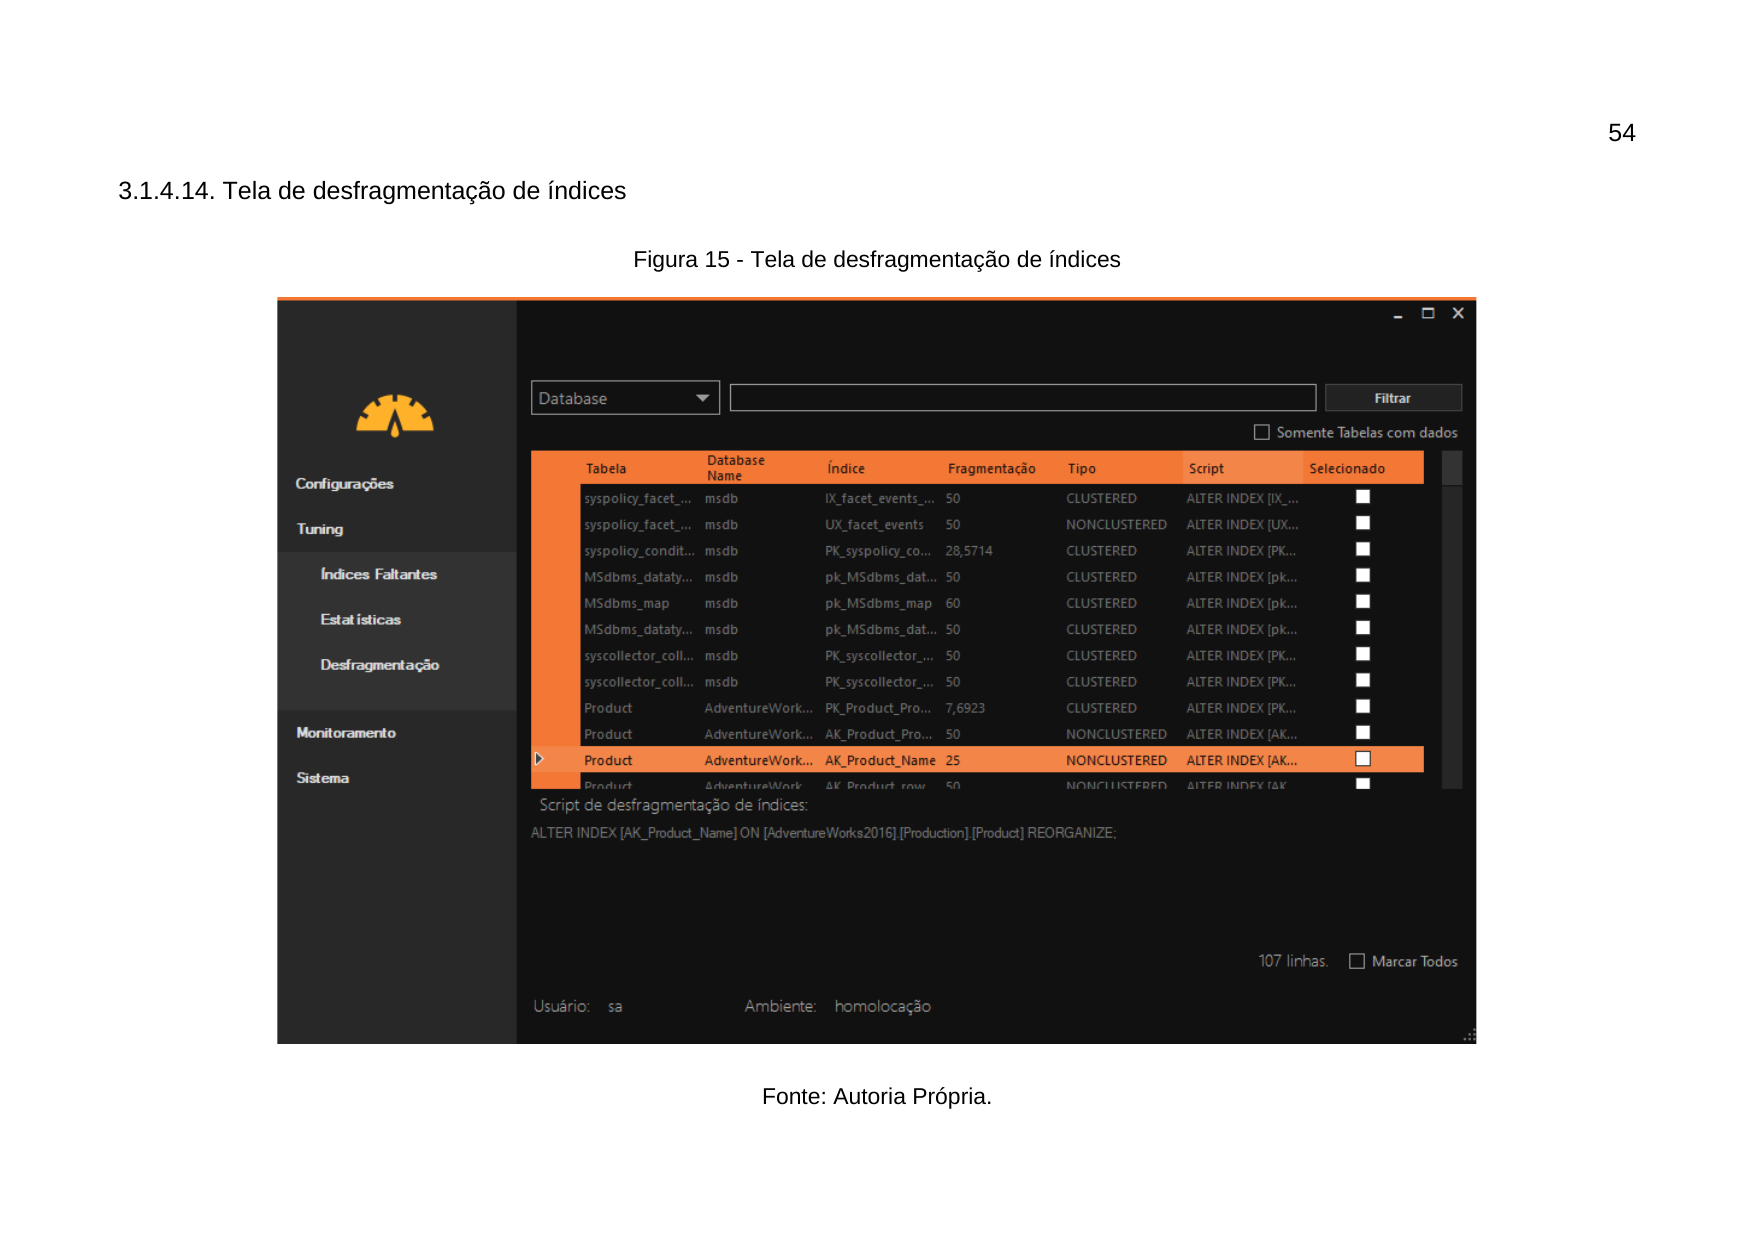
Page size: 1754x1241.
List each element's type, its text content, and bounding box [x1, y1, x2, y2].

text Figura 15 - Tela de desfragmentação de índices [118, 246, 1636, 273]
subtitle 3.1.4.14. Tela de desfragmentação de índices [118, 176, 1636, 205]
text Fonte: Autoria Própria. [118, 1044, 1636, 1109]
picture [277, 297, 1477, 1044]
